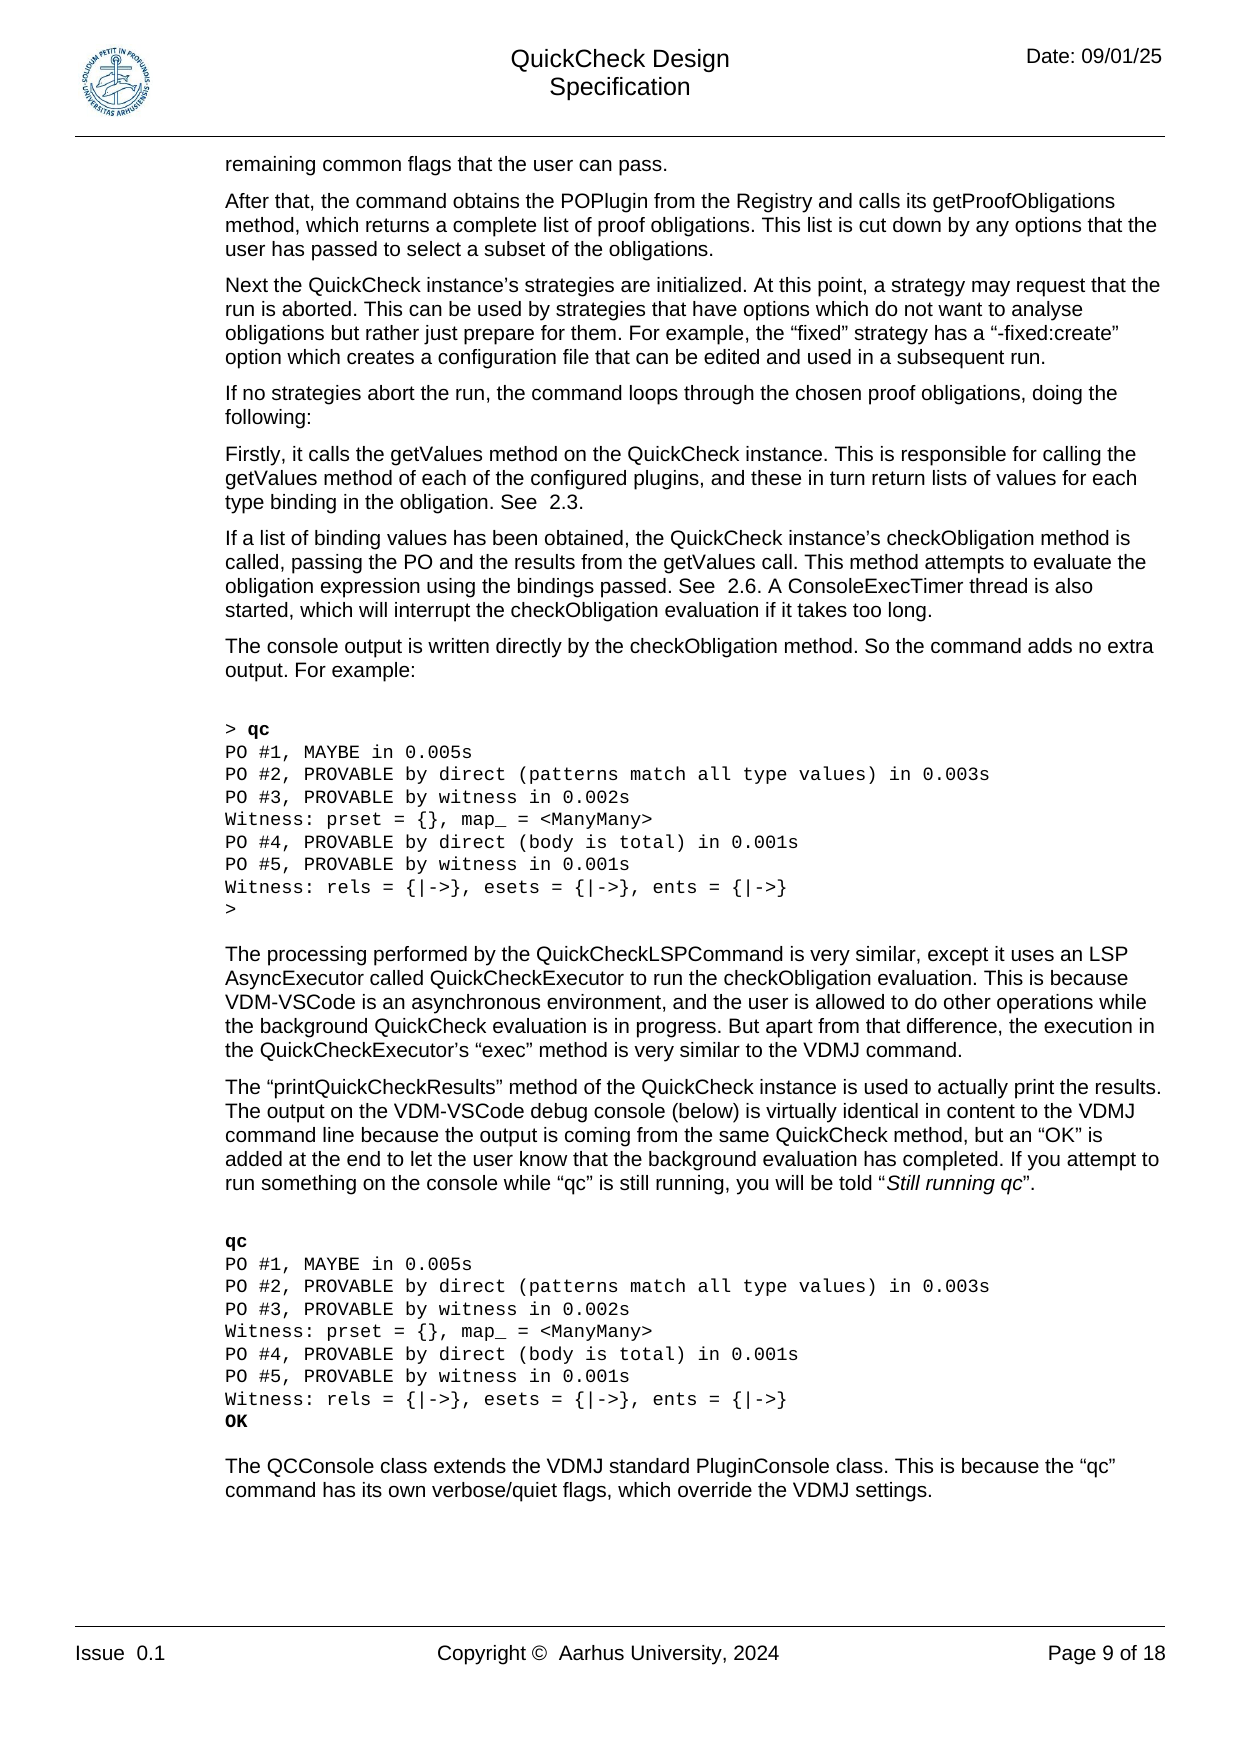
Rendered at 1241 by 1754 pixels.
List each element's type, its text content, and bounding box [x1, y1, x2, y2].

text qc [225, 1230, 1165, 1252]
text OK [225, 1410, 1165, 1432]
text PO #5, PROVABLE by witness in 0.001s [225, 853, 1165, 875]
text PO #4, PROVABLE by direct (body is total) in 0.001s [225, 1342, 1165, 1365]
text PO #2, PROVABLE by direct (patterns match all type values) in 0.003s [225, 1275, 1165, 1297]
text > [225, 898, 1165, 920]
text Firstly, it calls the getValues method on the QuickCheck instance. This is responsible for calling the getValues method of each of the configured plugins, and these in turn return lists of values for each type binding in the obligation. See 2.3. [225, 442, 1165, 514]
text Next the QuickCheck instance’s strategies are initialized. At this point, a strategy may request that the run is aborted. This can be used by strategies that have options which do not want to analyse obligations but rather just prepare for them. For example, the “fixed” strategy has a “-fixed:create” option which creates a configuration file that can be edited and used in a subsequent run. [225, 273, 1165, 369]
text The QCConsole class extends the VDMJ standard PluginConsole class. This is because the “qc” command has its own verbose/quiet flags, which override the VDMJ settings. [225, 1455, 1165, 1503]
text The processing performed by the QuickCheckLSPCommand is very similar, except it uses an LSP AsyncExecutor called QuickCheckExecutor to run the checkObligation evaluation. This is because VDM-VSCode is an asynchronous environment, and the user is allowed to do other operations while the background QuickCheck evaluation is in progress. But apart from that difference, the execution in the QuickCheckExecutor’s “exec” method is very similar to the VDMJ command. [225, 943, 1165, 1062]
text If no strategies abort the run, the command loops through the chosen proof obligations, doing the following: [225, 382, 1165, 429]
text Witness: prset = {}, map_ = <ManyMany> [225, 808, 1165, 830]
text If a list of binding values has been obtained, the QuickCheck instance’s checkObligation method is called, passing the PO and the results from the getValues call. This method attempts to evaluate the obligation expression using the bindings passed. See 2.6. A ConsoleExecTimer thread is also started, which will interrupt the checkObligation evaluation if it takes too long. [225, 526, 1165, 622]
text Witness: rels = {|->}, esets = {|->}, ents = {|->} [225, 1387, 1165, 1410]
text remaining common flags that the user can pass. [225, 152, 1165, 176]
text Witness: prset = {}, map_ = <ManyMany> [225, 1320, 1165, 1342]
text After that, the command obtains the POPlugin from the Registry and calls its getProofObligations method, which returns a complete list of proof obligations. This list is cut down by any options that the user has passed to select a subset of the obligations. [225, 189, 1165, 261]
text PO #1, MAYBE in 0.005s [225, 740, 1165, 763]
text Witness: rels = {|->}, esets = {|->}, ents = {|->} [225, 875, 1165, 898]
text PO #2, PROVABLE by direct (patterns match all type values) in 0.003s [225, 763, 1165, 785]
text The “printQuickCheckResults” method of the QuickCheck instance is used to actually print the results. The output on the VDM-VSCode debug console (below) is virtually identical in content to the VDMJ command line because the output is coming from the same QuickCheck method, but an “OK” is added at the end to let the user know that the background evaluation has completed. If you attempt to run something on the console while “qc” is still running, you will be told “Still running qc”. [225, 1075, 1165, 1195]
text PO #4, PROVABLE by direct (body is total) in 0.001s [225, 830, 1165, 853]
text PO #1, MAYBE in 0.005s [225, 1252, 1165, 1275]
text PO #5, PROVABLE by witness in 0.001s [225, 1365, 1165, 1387]
picture [78, 44, 153, 120]
text PO #3, PROVABLE by witness in 0.002s [225, 1297, 1165, 1320]
text PO #3, PROVABLE by witness in 0.002s [225, 785, 1165, 808]
text The console output is written directly by the checkObligation method. So the command adds no extra output. For example: [225, 635, 1165, 683]
text > qc [225, 718, 1165, 740]
